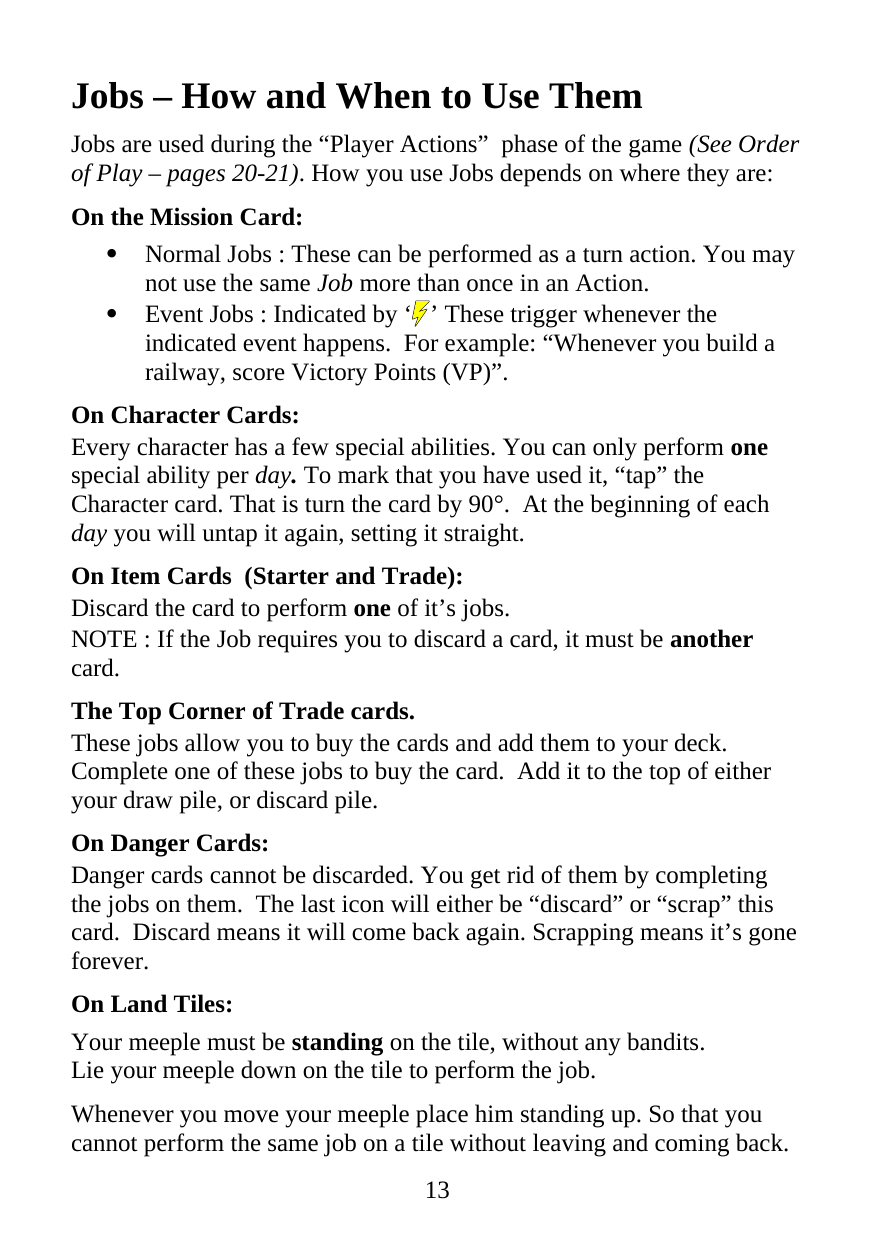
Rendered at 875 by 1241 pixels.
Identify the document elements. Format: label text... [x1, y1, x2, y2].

subtitle Jobs – How and When to Use Them [71, 74, 803, 117]
text On Item Cards (Starter and Trade): [71, 561, 803, 590]
text Every character has a few special abilities. You can only perform one special ability per day. To mark that you have used it, “tap” the Character card. That is turn the card by 90°. At the beginning of each day you will untap it again, setting it straight. [71, 432, 803, 547]
text Discard the card to perform one of it’s jobs. [71, 593, 803, 621]
text These jobs allow you to buy the cards and add them to your deck. Complete one of these jobs to buy the card. Add it to the top of either your draw pile, or discard pile. [71, 728, 803, 814]
list Event Jobs : Indicated by ‘’ These trigger whenever the indicated event happens. For example: “Whenever you build a railway, score Victory Points (VP)”. [107, 299, 803, 386]
text Whenever you move your meeple place him standing up. So that you cannot perform the same job on a tile without leaving and coming back. [71, 1099, 803, 1156]
text On Land Tiles: [71, 989, 803, 1018]
list Normal Jobs : These can be performed as a turn action. You may not use the same Job more than once in an Action. [107, 239, 803, 297]
text On Danger Cards: [71, 828, 803, 857]
text NOTE : If the Job requires you to discard a card, it must be another card. [71, 624, 803, 682]
text Danger cards cannot be discarded. You get rid of them by completing the jobs on them. The last icon will either be “discard” or “scrap” this card. Discard means it will come back again. Scrapping means it’s gone forever. [71, 860, 803, 975]
text On Character Cards: [71, 400, 803, 429]
text The Top Corner of Trade cards. [71, 696, 803, 725]
text Jobs are used during the “Player Actions” phase of the game (See Order of Play – pages 20-21). How you use Jobs depends on where they are: [71, 129, 803, 187]
text On the Mission Card: [71, 202, 803, 230]
text Your meeple must be standing on the tile, without any bandits. Lie your meeple down on the tile to perform the job. [71, 1027, 803, 1084]
